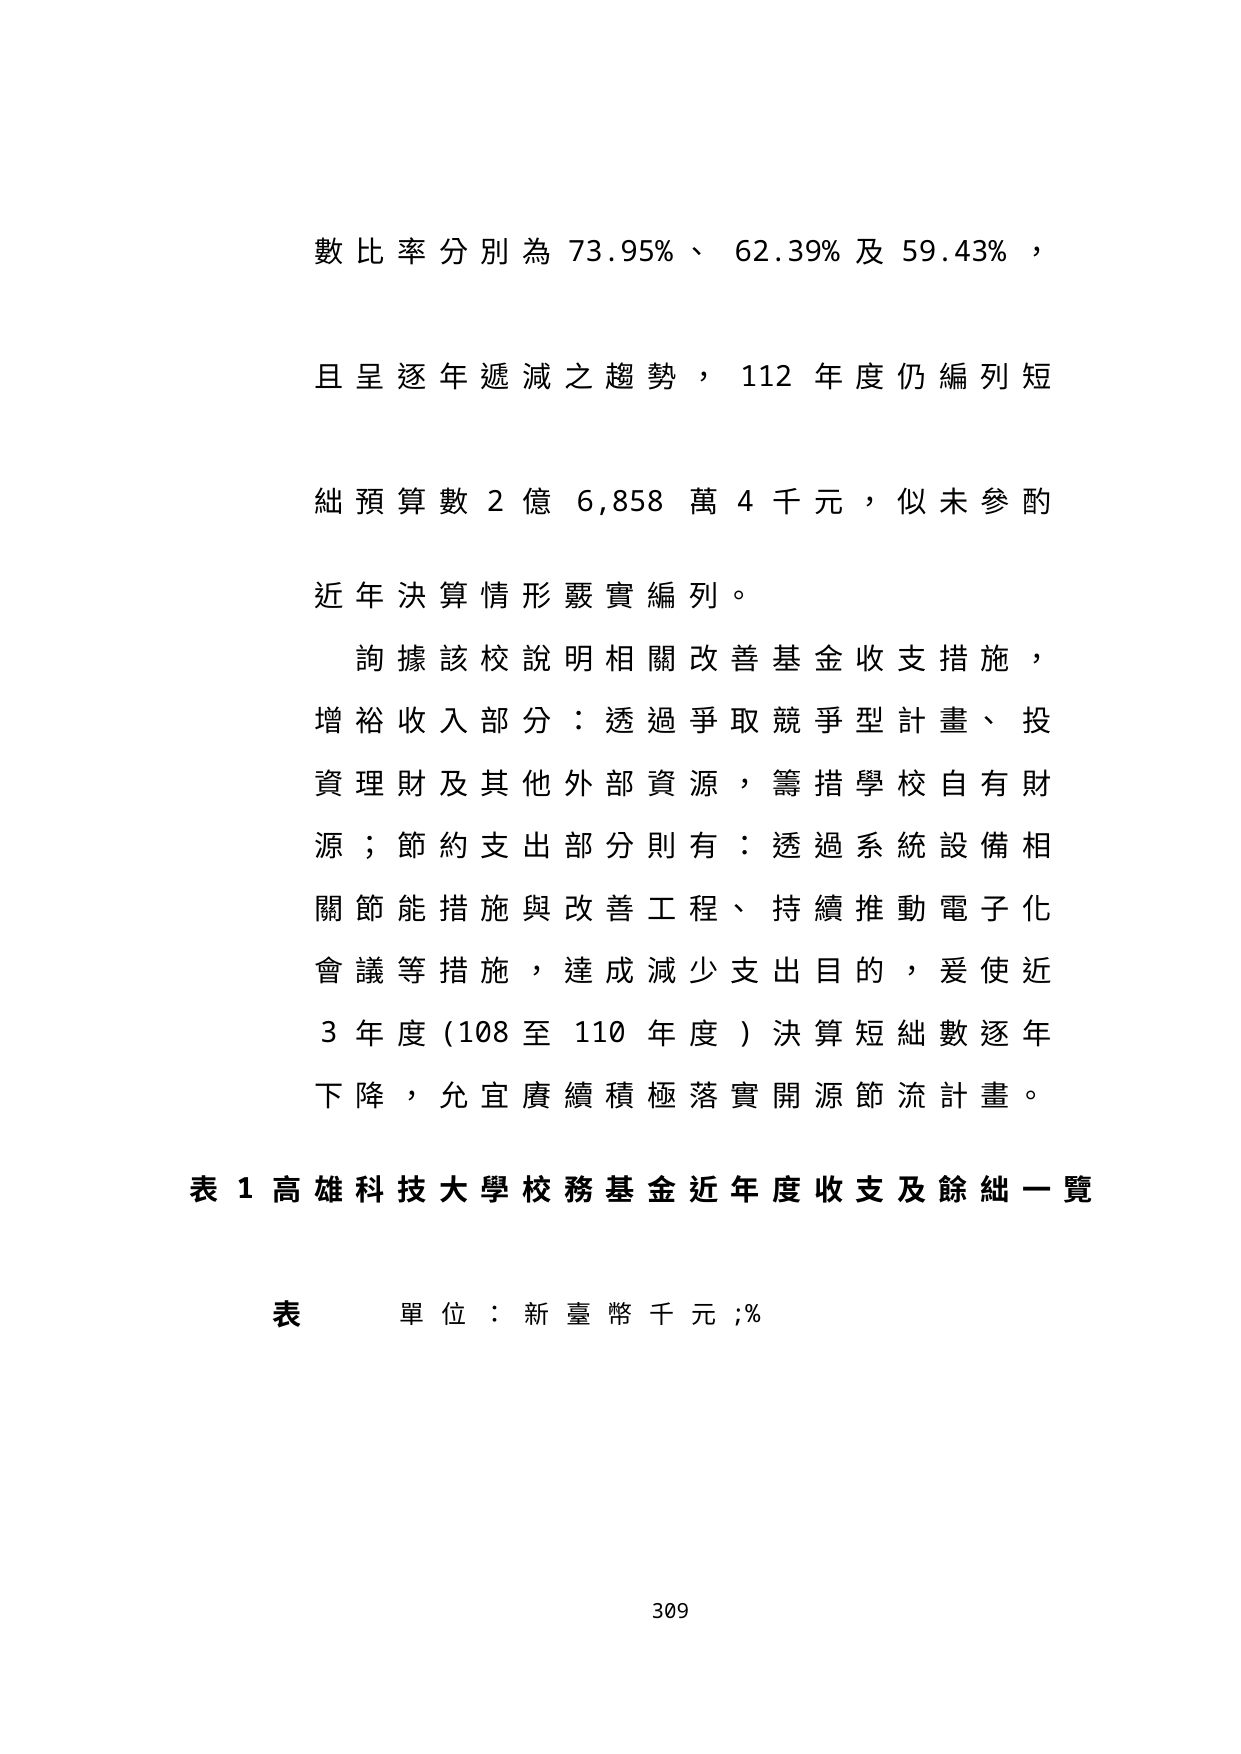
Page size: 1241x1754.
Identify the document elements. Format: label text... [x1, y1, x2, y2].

text 表1高雄科技大學校務基金近年度收支及餘絀一覽表 單位：新臺幣千元;% [162, 1115, 1117, 1365]
text 詢據該校說明相關改善基金收支措施，增裕收入部分：透過爭取競爭型計畫、投資理財及其他外部資源，籌措學校自有財源；節約支出部分則有：透過系統設備相關節能措施與改善工程、持續推動電子化會議等措施，達成減少支出目的，爰使近3年度(108至110年度)決算短絀數逐年下降，允宜賡續積極落實開源節流計畫。 [283, 615, 1058, 1115]
text 數比率分別為73.95%、62.39%及59.43%，且呈逐年遞減之趨勢，112年度仍編列短絀預算數2億6,858萬4千元，似未參酌近年決算情形覈實編列。 [283, 177, 1058, 615]
